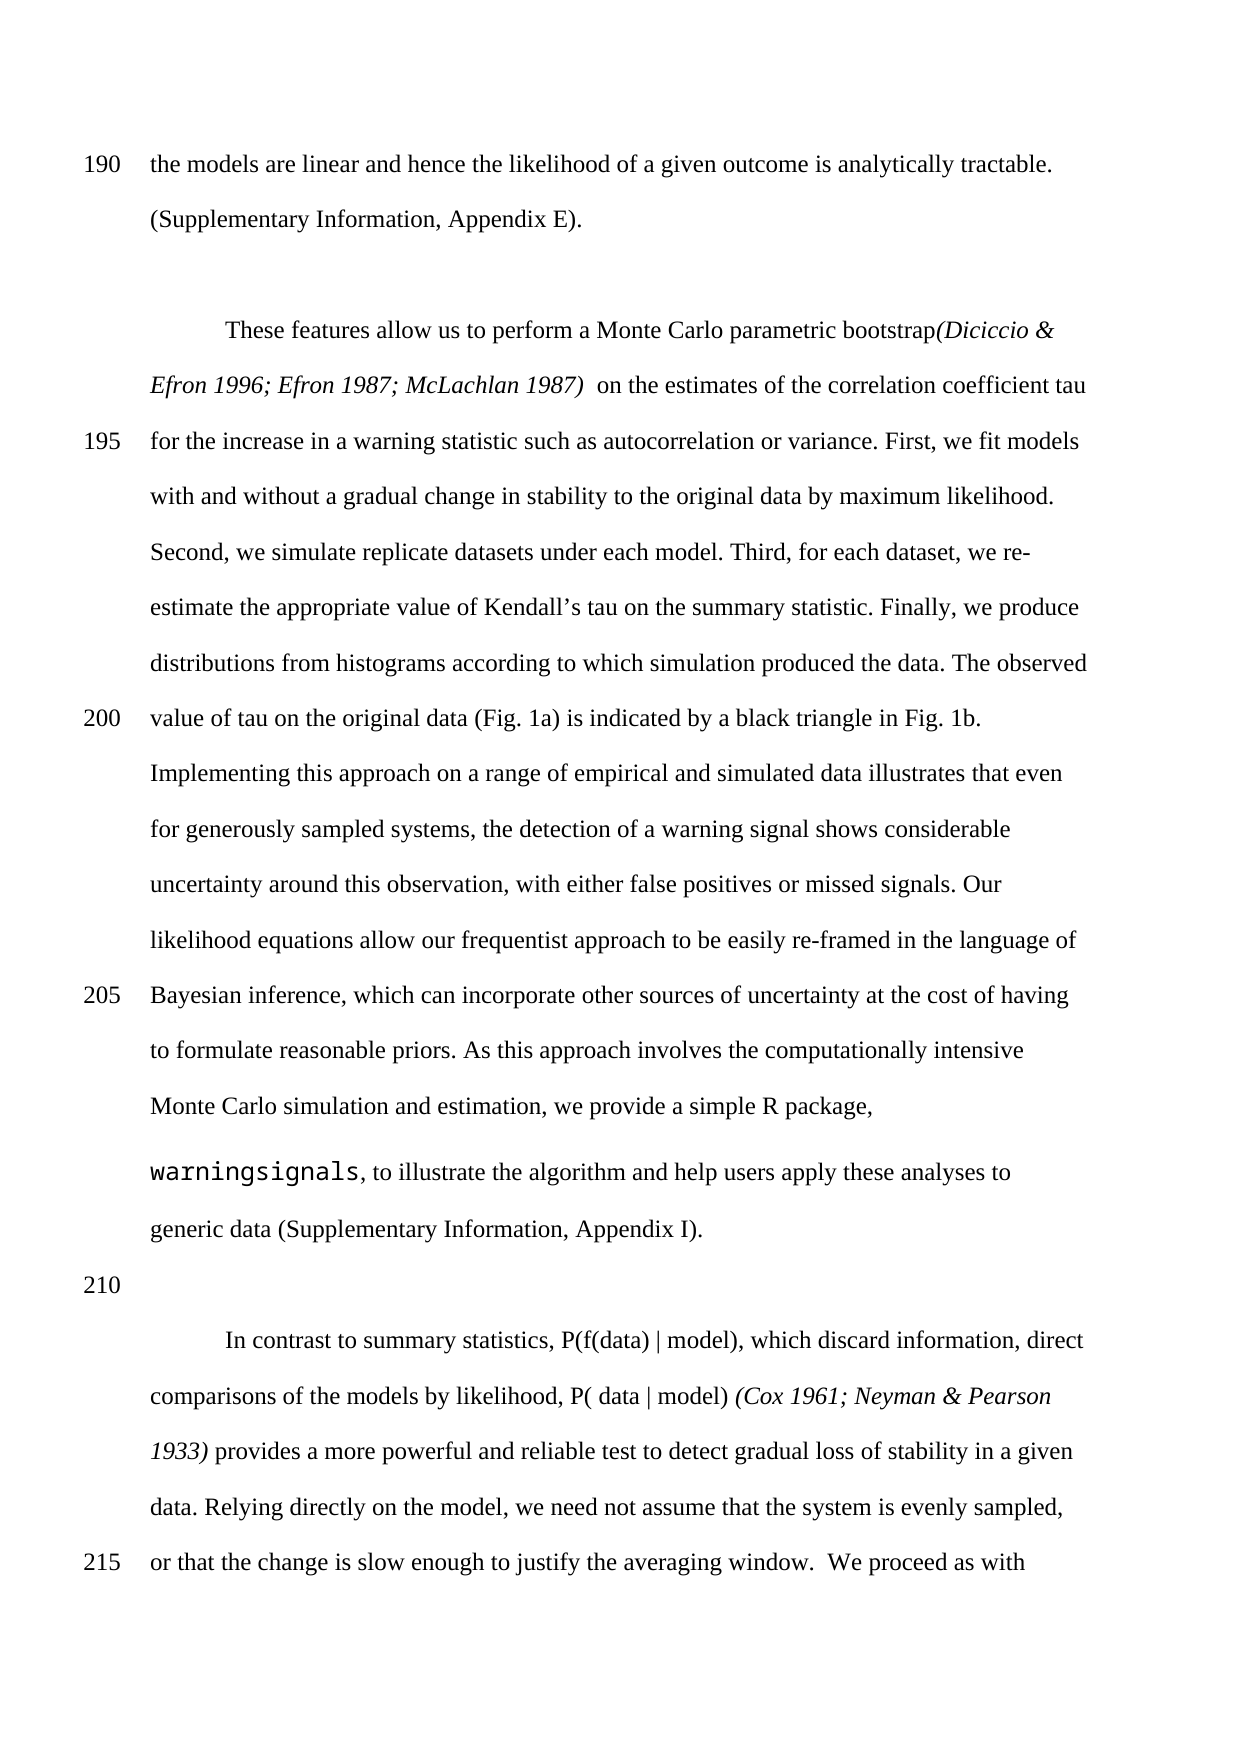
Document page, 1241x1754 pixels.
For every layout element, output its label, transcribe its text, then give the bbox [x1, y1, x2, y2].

text These features allow us to perform a Monte Carlo parametric bootstrap(Diciccio & Efron 1996; Efron 1987; McLachlan 1987)⁠ on the estimates of the correlation coefficient tau for the increase in a warning statistic such as autocorrelation or variance. First, we fit models with and without a gradual change in stability to the original data by maximum likelihood. Second, we simulate replicate datasets under each model. Third, for each dataset, we re-estimate the appropriate value of Kendall’s tau on the summary statistic. Finally, we produce distributions from histograms according to which simulation produced the data. The observed value of tau on the original data (Fig. 1a) is indicated by a black triangle in Fig. 1b. Implementing this approach on a range of empirical and simulated data illustrates that even for generously sampled systems, the detection of a warning signal shows considerable uncertainty around this observation, with either false positives or missed signals. Our likelihood equations allow our frequentist approach to be easily re-framed in the language of Bayesian inference, which can incorporate other sources of uncertainty at the cost of having to formulate reasonable priors. As this approach involves the computationally intensive Monte Carlo simulation and estimation, we provide a simple R package, warningsignals, to illustrate the algorithm and help users apply these analyses to generic data (Supplementary Information, Appendix I). [150, 316, 1090, 1243]
text In contrast to summary statistics, P(f(data) | model), which discard information, direct comparisons of the models by likelihood, P( data | model) (Cox 1961; Neyman & Pearson 1933)⁠ provides a more powerful and reliable test to detect gradual loss of stability in a given data. Relying directly on the model, we need not assume that the system is evenly sampled, or that the change is slow enough to justify the averaging window. We proceed as with [150, 1326, 1090, 1576]
text the models are linear and hence the likelihood of a given outcome is analytically tractable. (Supplementary Information, Appendix E). [150, 150, 1090, 233]
